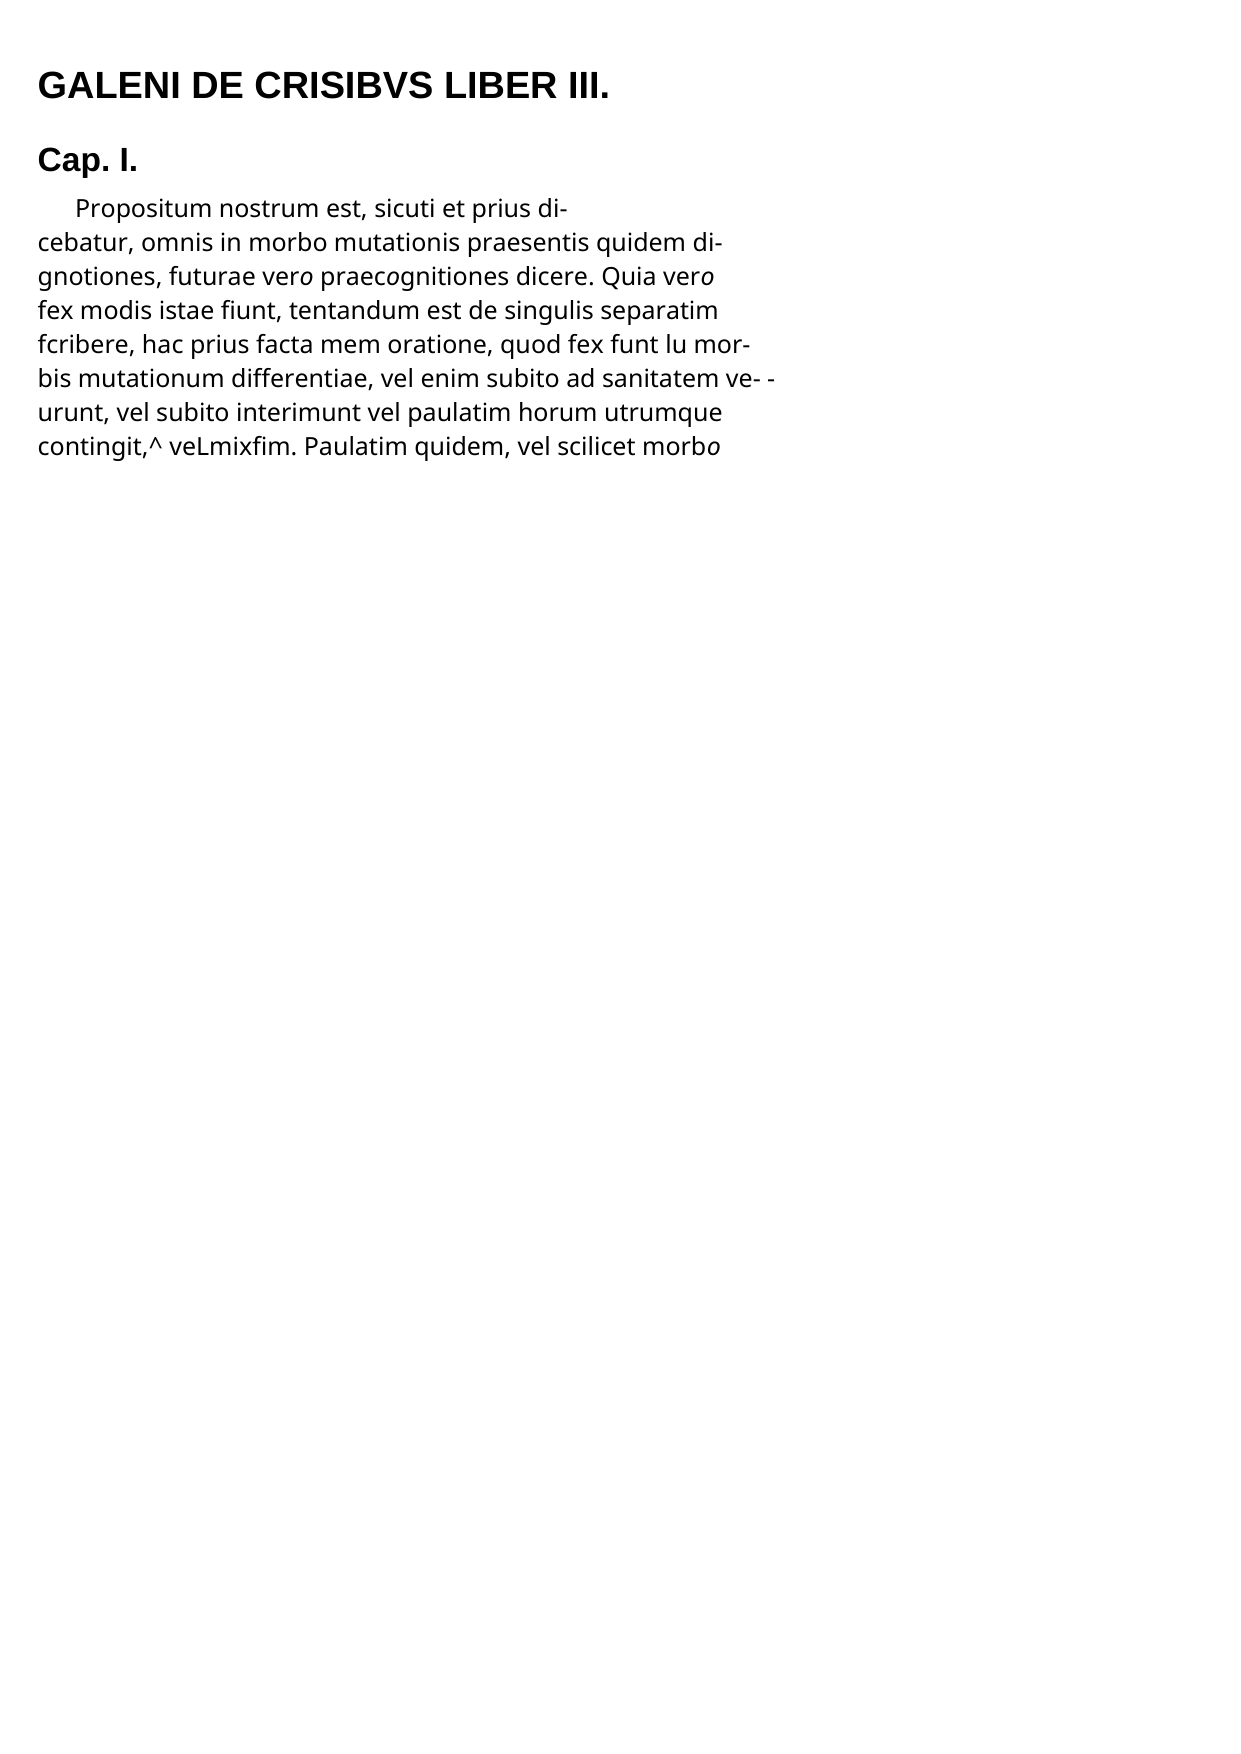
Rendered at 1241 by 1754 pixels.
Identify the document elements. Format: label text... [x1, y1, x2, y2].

text Propositum nostrum est, sicuti et prius di- cebatur, omnis in morbo mutationis praesentis quidem di- gnotiones, futurae vero praecognitiones dicere. Quia vero fex modis istae fiunt, tentandum est de singulis separatim fcribere, hac prius facta mem oratione, quod fex funt lu mor- bis mutationum differentiae, vel enim subito ad sanitatem ve- - urunt, vel subito interimunt vel paulatim horum utrumque contingit,^ veLmixfim. Paulatim quidem, vel scilicet morbo [37, 191, 1203, 463]
subtitle Cap. I. [37, 139, 1203, 178]
subtitle GALENI DE CRISIBVS LIBER III. [37, 62, 1203, 106]
